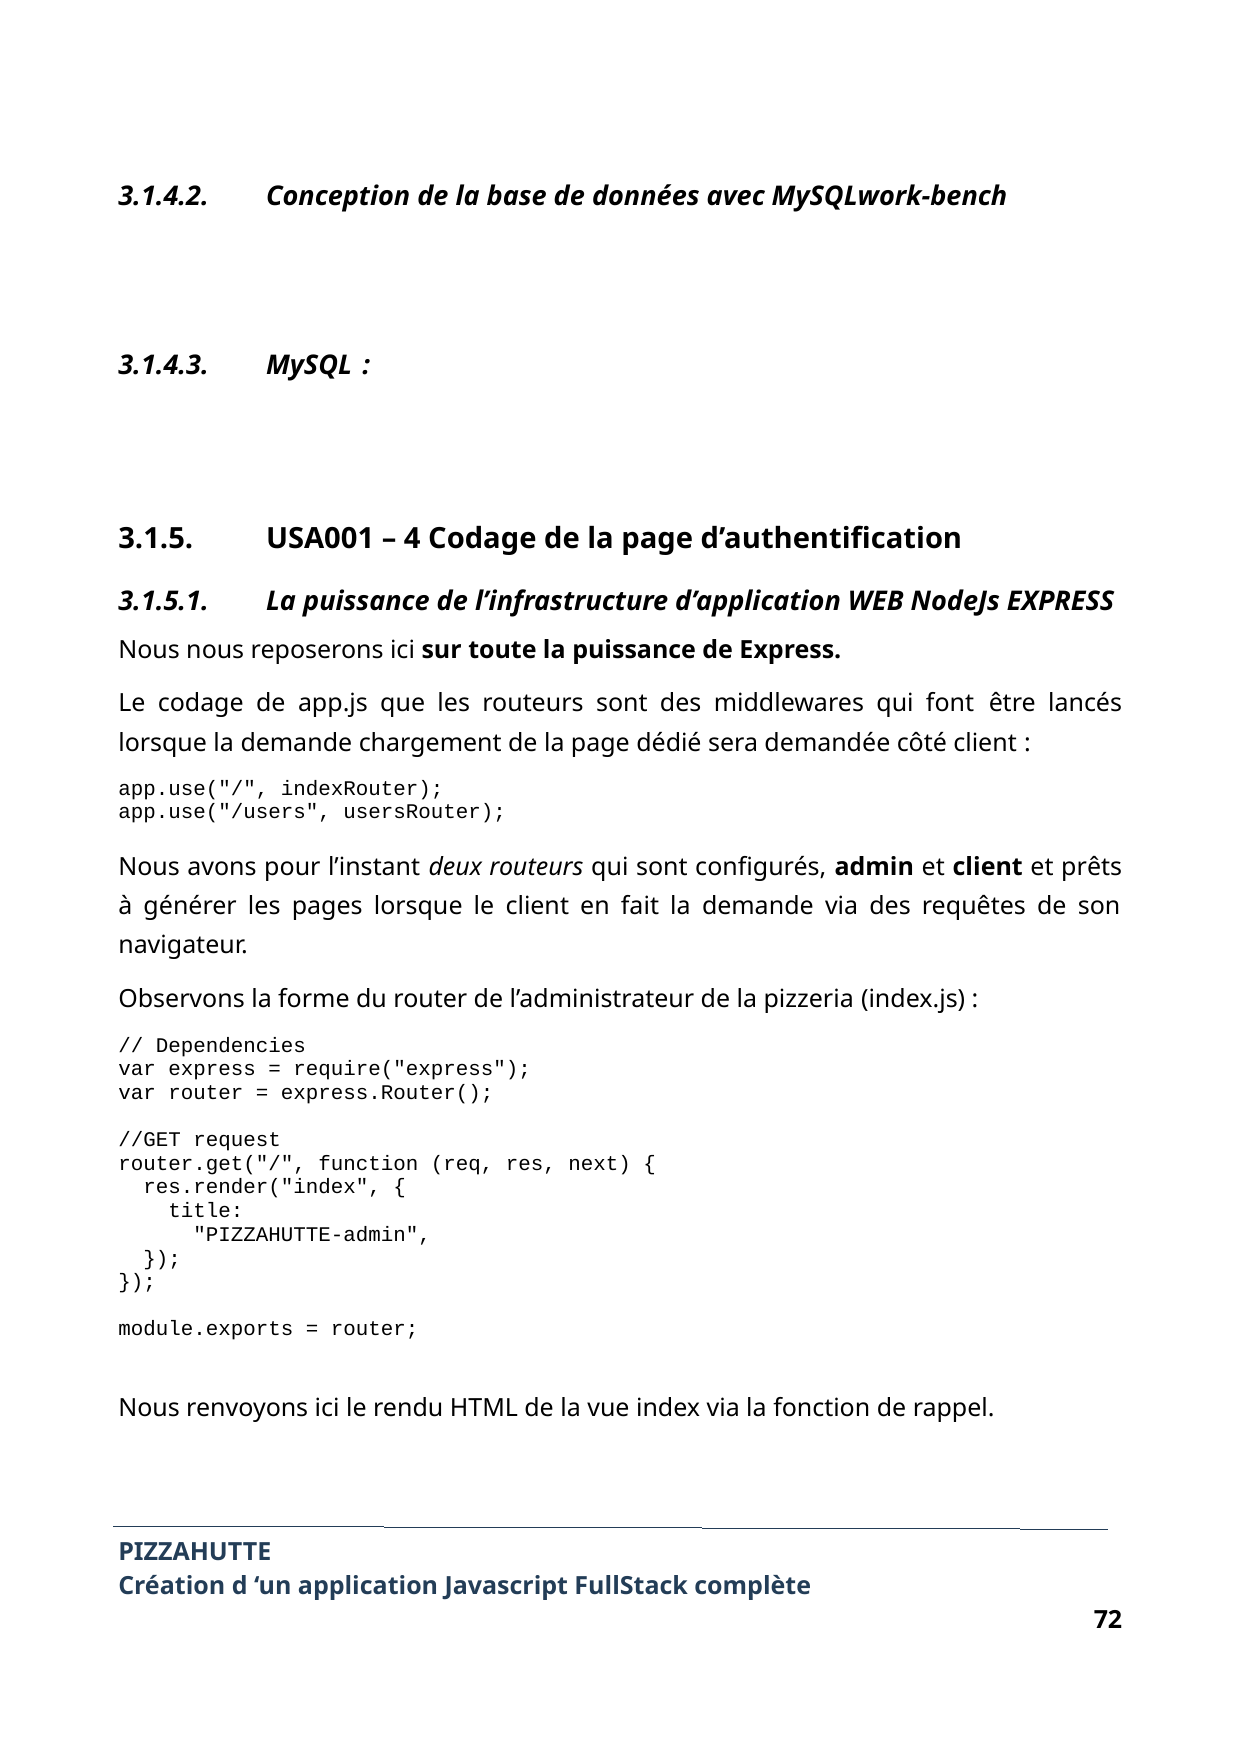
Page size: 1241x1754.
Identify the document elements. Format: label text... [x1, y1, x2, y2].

text Nous renvoyons ici le rendu HTML de la vue index via la fonction de rappel. [118, 1389, 1122, 1423]
text router.get("/", function (req, res, next) { [118, 1153, 1122, 1177]
text Nous nous reposerons ici sur toute la puissance de Express. [118, 631, 1122, 665]
text app.use("/users", usersRouter); [118, 802, 1122, 825]
text res.render("index", { [118, 1177, 1122, 1200]
text Observons la forme du router de l’administrateur de la pizzeria (index.js) : [118, 981, 1122, 1015]
subtitle La puissance de l’infrastructure d’application WEB NodeJs EXPRESS [118, 582, 1122, 619]
text Nous avons pour l’instant deux routeurs qui sont configurés, admin et client et prêts à générer les pages lorsque le client en fait la demande via des requêtes de son navigateur. [118, 849, 1122, 961]
text "PIZZAHUTTE-admin", [118, 1224, 1122, 1247]
text module.exports = router; [118, 1318, 1122, 1342]
subtitle USA001 – 4 Codage de la page d’authentification [118, 517, 1122, 557]
text var express = require("express"); [118, 1058, 1122, 1082]
text title: [118, 1200, 1122, 1224]
text // Dependencies [118, 1035, 1122, 1058]
text app.use("/", indexRouter); [118, 778, 1122, 802]
subtitle Conception de la base de données avec MySQLwork-bench [118, 176, 1122, 213]
text }); [118, 1247, 1122, 1271]
text var router = express.Router(); [118, 1082, 1122, 1106]
subtitle MySQL : [118, 346, 1122, 383]
text //GET request [118, 1129, 1122, 1153]
text Le codage de app.js que les routeurs sont des middlewares qui font être lancés lorsque la demande chargement de la page dédié sera demandée côté client : [118, 685, 1122, 758]
text }); [118, 1271, 1122, 1295]
